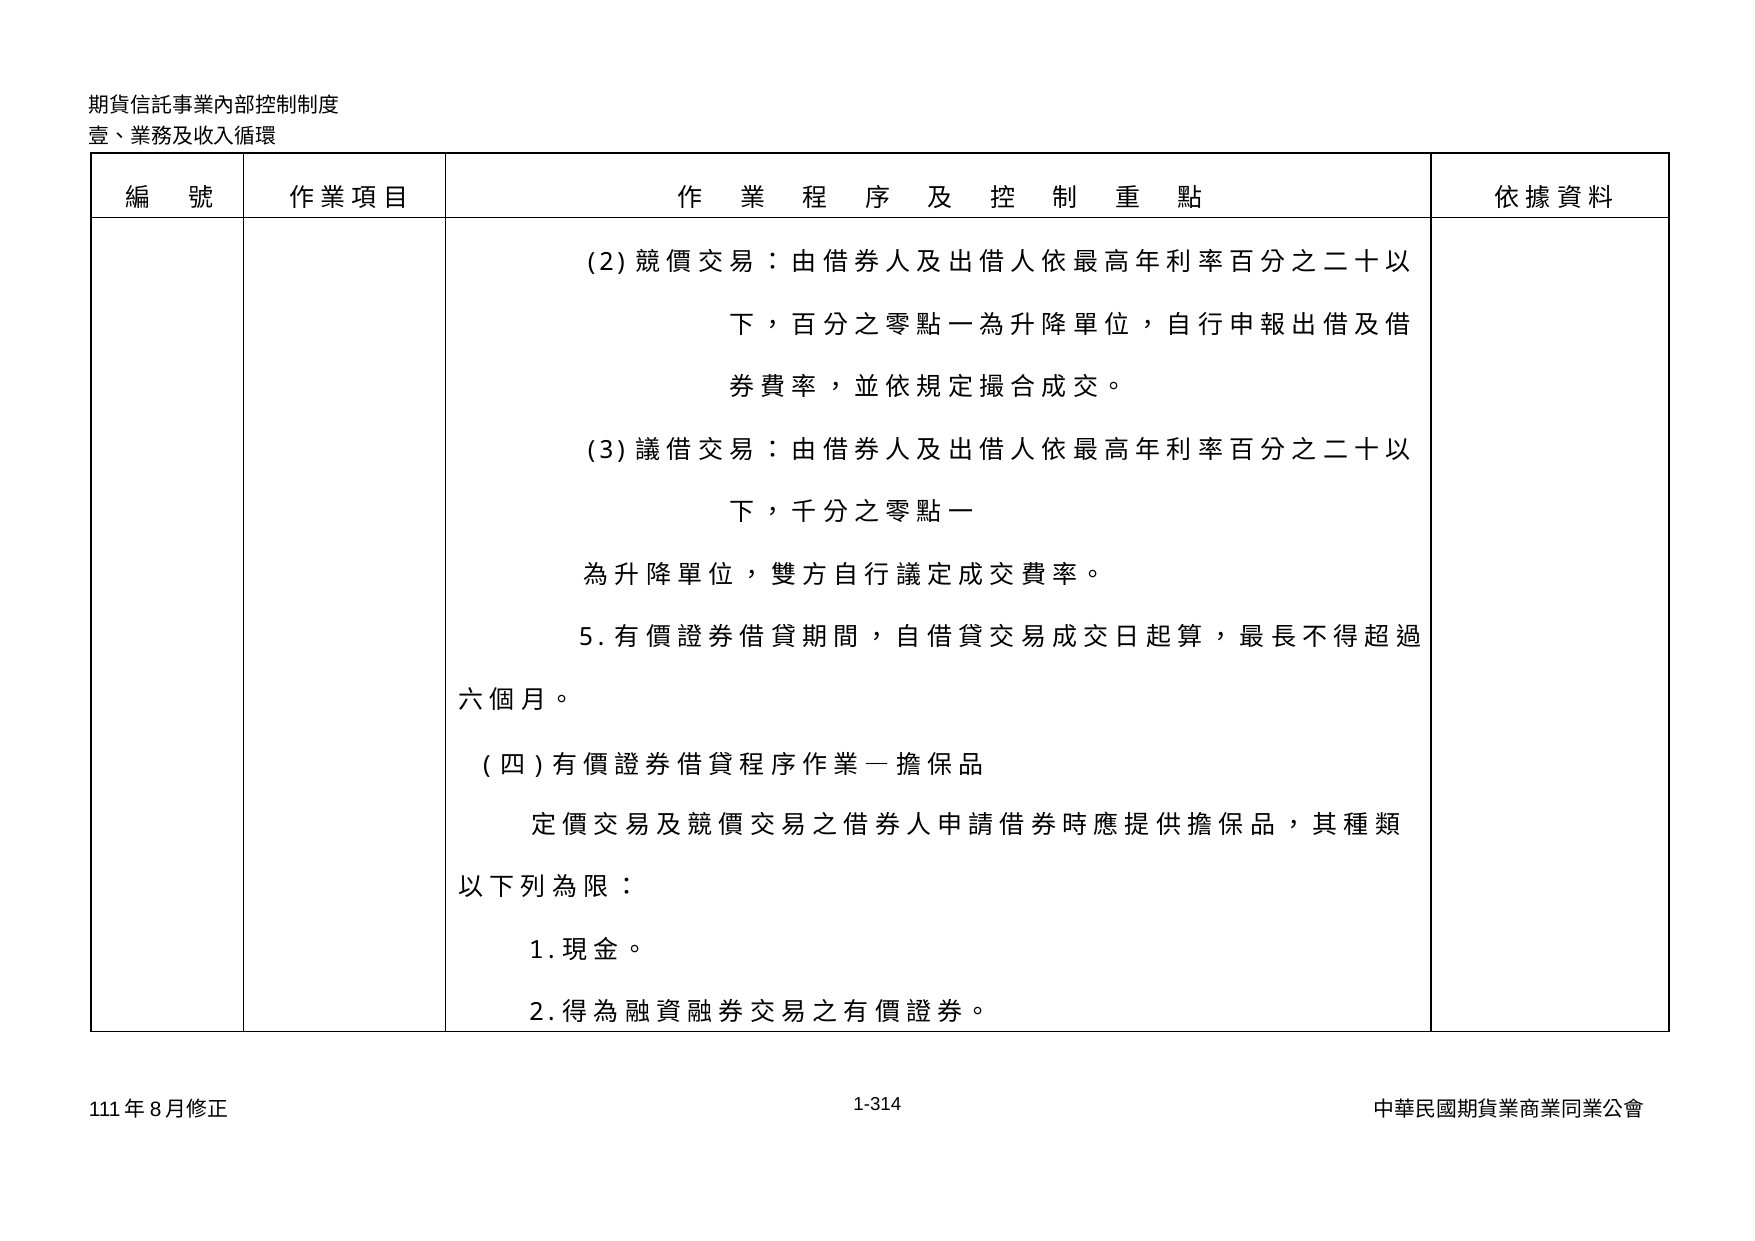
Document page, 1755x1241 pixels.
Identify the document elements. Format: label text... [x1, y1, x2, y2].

table_cell [92, 218, 243, 1031]
table_header 依據資料 [1432, 154, 1668, 217]
table_header 編 號 [92, 154, 243, 217]
table_header 作 業 程 序 及 控 制 重 點 [446, 154, 1430, 217]
table_header 作業項目 [244, 154, 445, 217]
table_cell (2)競價交易：由借券人及出借人依最高年利率百分之二十以下，百分之零點一為升降單位，自行申報出借及借券費率，並依規定撮合成交。 (3)議借交易：由借券人及出借人依最高年利率百分之二十以下，千分之零點一 為升降單位，雙方自行議定成交費率。 5.有價證券借貸期間，自借貸交易成交日起算，最長不得超過六個月。 (四)有價證券借貸程序作業—擔保品 定價交易及競價交易之借券人申請借券時應提供擔保品，其種類以下列為限： 1.現金。 2.得為融資融券交易之有價證券。 [446, 218, 1430, 1031]
table_cell [244, 218, 445, 1031]
table_cell [1432, 218, 1668, 1031]
